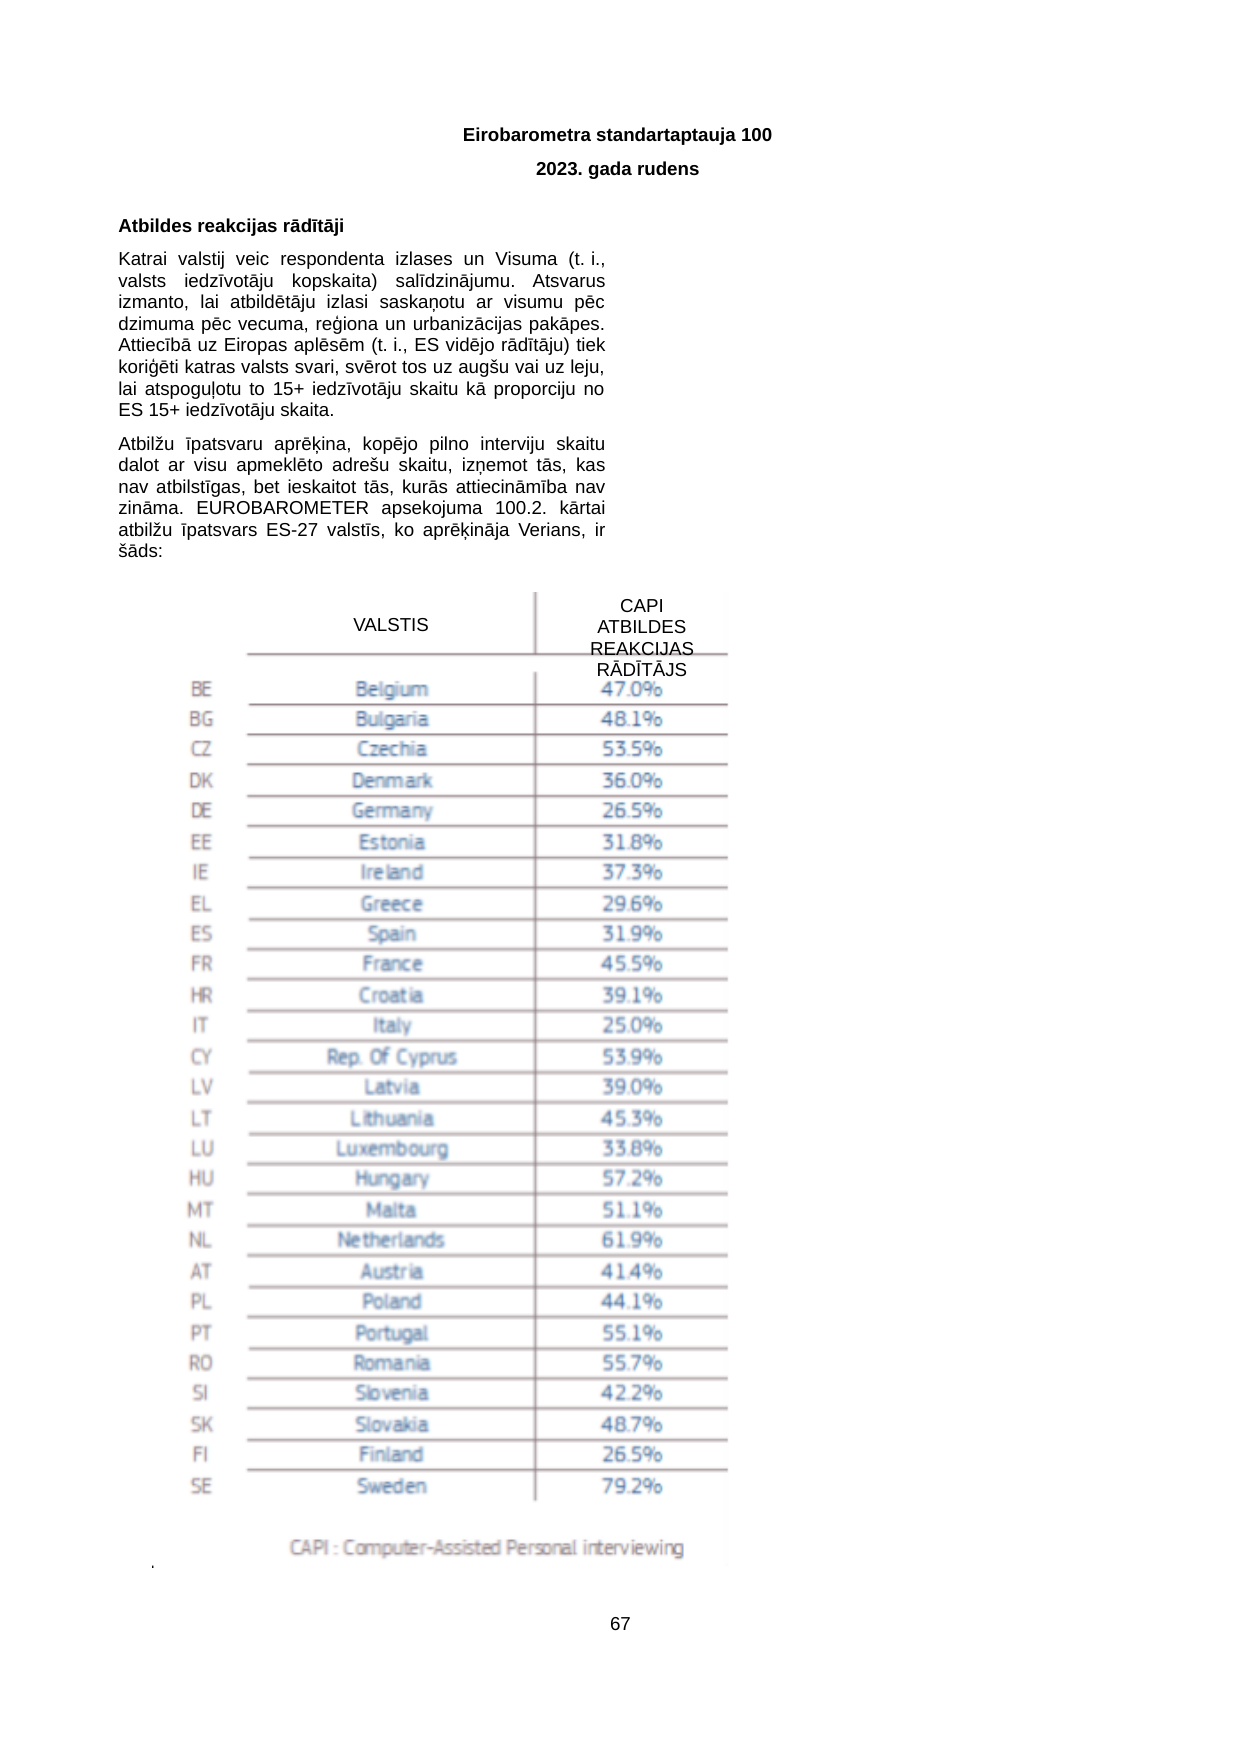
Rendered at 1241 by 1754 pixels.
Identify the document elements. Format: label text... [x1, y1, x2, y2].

text Atbildes reakcijas rādītāji [118, 214, 605, 236]
text Katrai valstij veic respondenta izlases un Visuma (t. i., valsts iedzīvotāju kopskaita) salīdzinājumu. Atsvarus izmanto, lai atbildētāju izlasi saskaņotu ar visumu pēc dzimuma pēc vecuma, reģiona un urbanizācijas pakāpes. Attiecībā uz Eiropas aplēsēm (t. i., ES vidējo rādītāju) tiek koriģēti katras valsts svari, svērot tos uz augšu vai uz leju, lai atspoguļotu to 15+ iedzīvotāju skaitu kā proporciju no ES 15+ iedzīvotāju skaita. [118, 248, 605, 420]
picture [152, 592, 730, 1568]
text Atbilžu īpatsvaru aprēķina, kopējo pilno interviju skaitu dalot ar visu apmeklēto adrešu skaitu, izņemot tās, kas nav atbilstīgas, bet ieskaitot tās, kurās attiecināmība nav zināma. EUROBAROMETER apsekojuma 100.2. kārtai atbilžu īpatsvars ES-27 valstīs, ko aprēķināja Verians, ir šāds: [118, 432, 605, 562]
